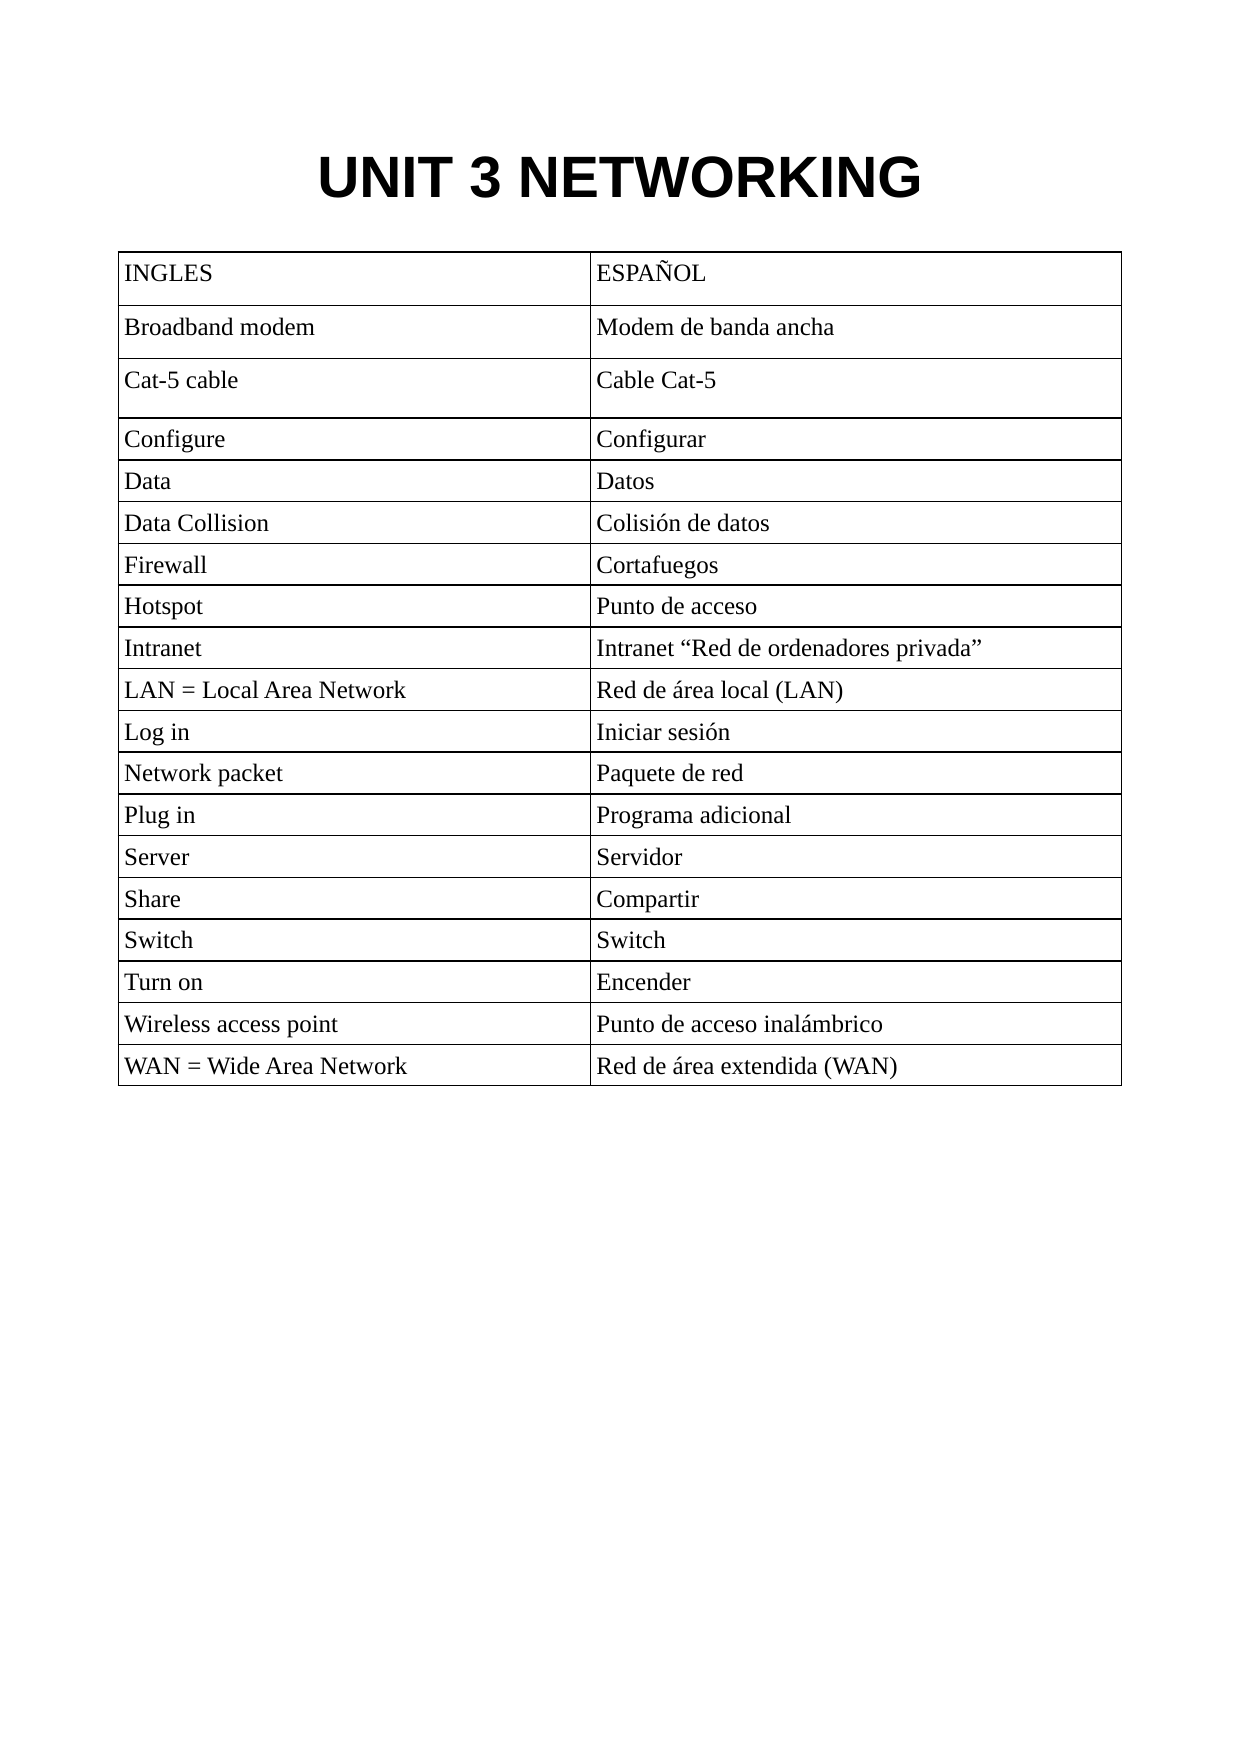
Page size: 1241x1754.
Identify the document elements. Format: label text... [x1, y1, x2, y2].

table_cell Switch [119, 920, 590, 960]
table_cell Red de área extendida (WAN) [591, 1045, 1121, 1085]
table_cell Programa adicional [591, 795, 1121, 835]
table_cell LAN = Local Area Network [119, 669, 590, 709]
table_cell Broadband modem [119, 306, 590, 358]
table_cell Cortafuegos [591, 544, 1121, 584]
table_cell Wireless access point [119, 1003, 590, 1044]
table_cell Data [119, 461, 590, 501]
table_header INGLES [119, 253, 590, 304]
table_cell Red de área local (LAN) [591, 669, 1121, 709]
table_cell Log in [119, 711, 590, 751]
table_cell Punto de acceso [591, 586, 1121, 626]
table_cell Server [119, 836, 590, 877]
table_cell Configurar [591, 419, 1121, 459]
table_cell Plug in [119, 795, 590, 835]
table_cell Data Collision [119, 502, 590, 542]
table_cell Iniciar sesión [591, 711, 1121, 751]
table_cell Configure [119, 419, 590, 459]
table_cell Hotspot [119, 586, 590, 626]
title UNIT 3 NETWORKING [118, 143, 1122, 210]
table_cell Servidor [591, 836, 1121, 877]
table_cell Cat-5 cable [119, 359, 590, 417]
table_cell Cable Cat-5 [591, 359, 1121, 417]
table_cell Intranet “Red de ordenadores privada” [591, 628, 1121, 668]
table_cell Compartir [591, 878, 1121, 918]
table_cell Share [119, 878, 590, 918]
table_cell Intranet [119, 628, 590, 668]
table_cell Modem de banda ancha [591, 306, 1121, 358]
table_cell Switch [591, 920, 1121, 960]
table_cell Colisión de datos [591, 502, 1121, 542]
table_cell Punto de acceso inalámbrico [591, 1003, 1121, 1044]
table_cell Paquete de red [591, 753, 1121, 793]
table_cell Network packet [119, 753, 590, 793]
table_cell Encender [591, 962, 1121, 1002]
table_header ESPAÑOL [591, 253, 1121, 304]
table_cell Firewall [119, 544, 590, 584]
table_cell WAN = Wide Area Network [119, 1045, 590, 1085]
table_cell Turn on [119, 962, 590, 1002]
table_cell Datos [591, 461, 1121, 501]
